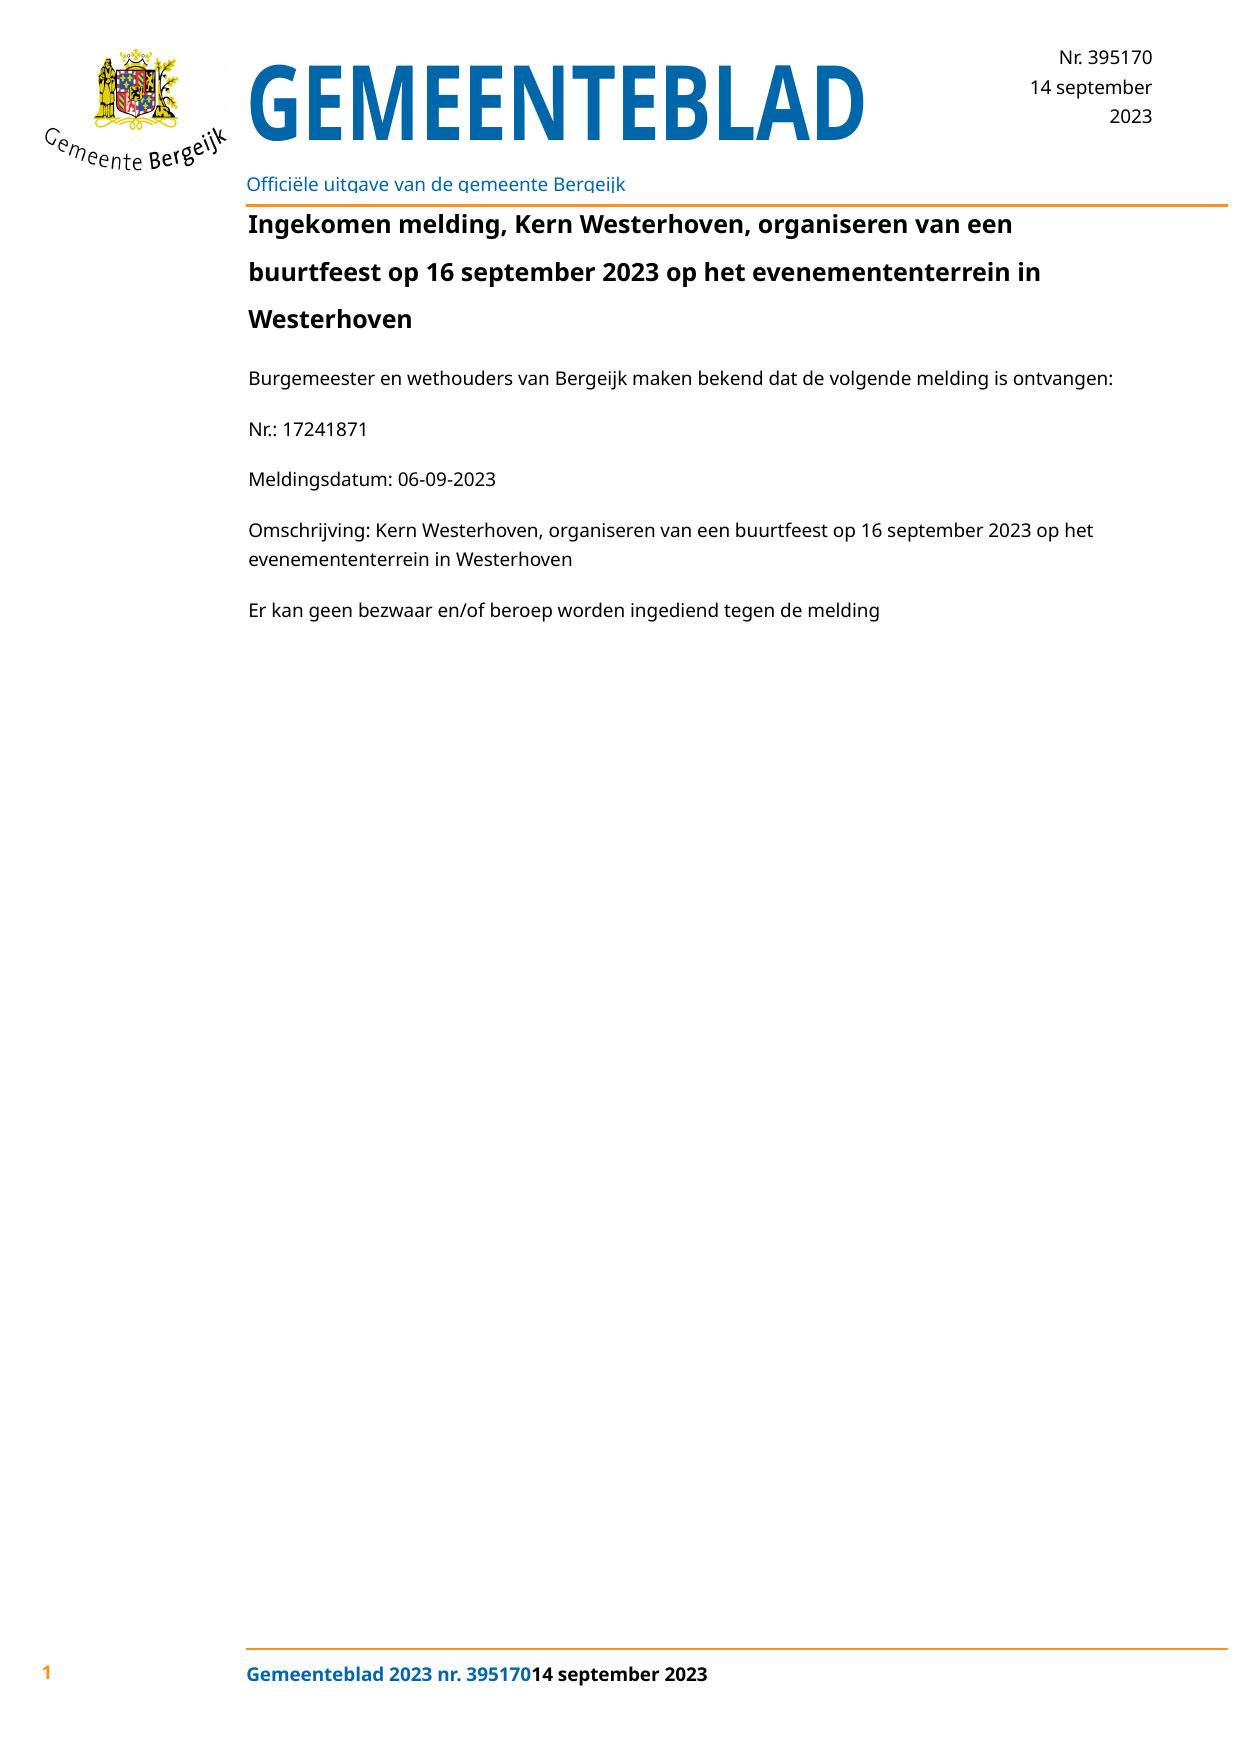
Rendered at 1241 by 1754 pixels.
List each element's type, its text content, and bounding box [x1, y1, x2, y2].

text Meldingsdatum: 06-09-2023 [248, 466, 1152, 492]
text Er kan geen bezwaar en/of beroep worden ingediend tegen de melding [248, 597, 1152, 622]
text Burgemeester en wethouders van Bergeijk maken bekend dat de volgende melding is ontvangen: [248, 366, 1152, 391]
text Ingekomen melding, Kern Westerhoven, organiseren van een buurtfeest op 16 september 2023 op het evenemententerrein in Westerhoven [248, 207, 1152, 336]
text Omschrijving: Kern Westerhoven, organiseren van een buurtfeest op 16 september 2023 op het evenemententerrein in Westerhoven [248, 517, 1152, 572]
picture [41, 47, 231, 172]
text Nr.: 17241871 [248, 416, 1152, 442]
